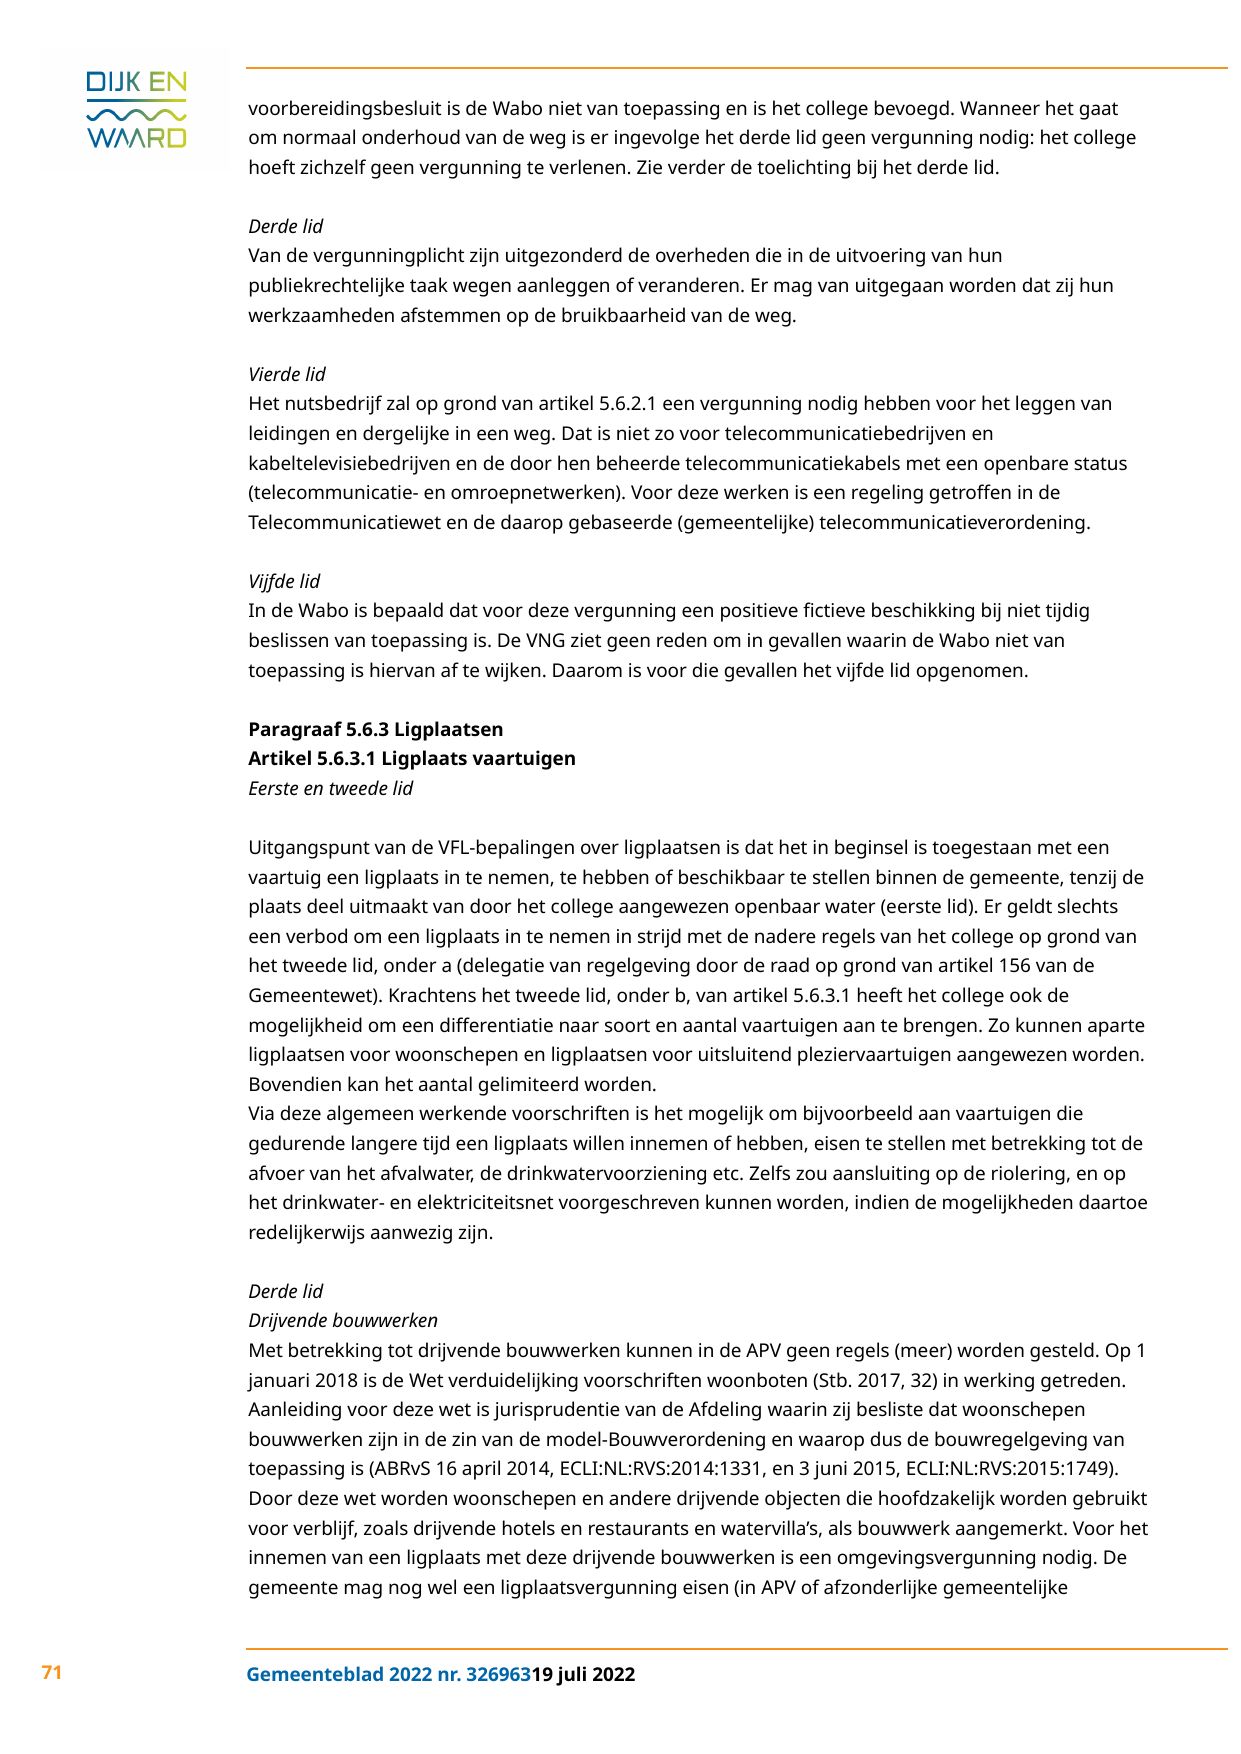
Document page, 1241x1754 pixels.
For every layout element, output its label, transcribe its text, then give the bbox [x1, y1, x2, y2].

text Derde lid [248, 213, 1152, 239]
text Vierde lid [248, 361, 1152, 387]
text Uitgangspunt van de VFL-bepalingen over ligplaatsen is dat het in beginsel is toegestaan met een vaartuig een ligplaats in te nemen, te hebben of beschikbaar te stellen binnen de gemeente, tenzij de plaats deel uitmaakt van door het college aangewezen openbaar water (eerste lid). Er geldt slechts een verbod om een ligplaats in te nemen in strijd met de nadere regels van het college op grond van het tweede lid, onder a (delegatie van regelgeving door de raad op grond van artikel 156 van de Gemeentewet). Krachtens het tweede lid, onder b, van artikel 5.6.3.1 heeft het college ook de mogelijkheid om een differentiatie naar soort en aantal vaartuigen aan te brengen. Zo kunnen aparte ligplaatsen voor woonschepen en ligplaatsen voor uitsluitend pleziervaartuigen aangewezen worden. Bovendien kan het aantal gelimiteerd worden. [248, 834, 1152, 1097]
text Drijvende bouwwerken [248, 1308, 1152, 1333]
text Vijfde lid [248, 568, 1152, 594]
text Eerste en tweede lid [248, 775, 1152, 801]
text Via deze algemeen werkende voorschriften is het mogelijk om bijvoorbeeld aan vaartuigen die gedurende langere tijd een ligplaats willen innemen of hebben, eisen te stellen met betrekking tot de afvoer van het afvalwater, de drinkwatervoorziening etc. Zelfs zou aansluiting op de riolering, en op het drinkwater- en elektriciteitsnet voorgeschreven kunnen worden, indien de mogelijkheden daartoe redelijkerwijs aanwezig zijn. [248, 1101, 1152, 1245]
text Paragraaf 5.6.3 Ligplaatsen [248, 716, 1152, 742]
text Het nutsbedrijf zal op grond van artikel 5.6.2.1 een vergunning nodig hebben voor het leggen van leidingen en dergelijke in een weg. Dat is niet zo voor telecommunicatiebedrijven en kabeltelevisiebedrijven en de door hen beheerde telecommunicatiekabels met een openbare status (telecommunicatie- en omroepnetwerken). Voor deze werken is een regeling getroffen in de Telecommunicatiewet en de daarop gebaseerde (gemeentelijke) telecommunicatieverordening. [248, 391, 1152, 535]
text Met betrekking tot drijvende bouwwerken kunnen in de APV geen regels (meer) worden gesteld. Op 1 januari 2018 is de Wet verduidelijking voorschriften woonboten (Stb. 2017, 32) in werking getreden. Aanleiding voor deze wet is jurisprudentie van de Afdeling waarin zij besliste dat woonschepen bouwwerken zijn in de zin van de model-Bouwverordening en waarop dus de bouwregelgeving van toepassing is (ABRvS 16 april 2014, ECLI:NL:RVS:2014:1331, en 3 juni 2015, ECLI:NL:RVS:2015:1749). Door deze wet worden woonschepen en andere drijvende objecten die hoofdzakelijk worden gebruikt voor verblijf, zoals drijvende hotels en restaurants en watervilla’s, als bouwwerk aangemerkt. Voor het innemen van een ligplaats met deze drijvende bouwwerken is een omgevingsvergunning nodig. De gemeente mag nog wel een ligplaatsvergunning eisen (in APV of afzonderlijke gemeentelijke [248, 1337, 1152, 1600]
text Derde lid [248, 1278, 1152, 1304]
text In de Wabo is bepaald dat voor deze vergunning een positieve fictieve beschikking bij niet tijdig beslissen van toepassing is. De VNG ziet geen reden om in gevallen waarin de Wabo niet van toepassing is hiervan af te wijken. Daarom is voor die gevallen het vijfde lid opgenomen. [248, 598, 1152, 683]
text Artikel 5.6.3.1 Ligplaats vaartuigen [248, 746, 1152, 771]
text Van de vergunningplicht zijn uitgezonderd de overheden die in de uitvoering van hun publiekrechtelijke taak wegen aanleggen of veranderen. Er mag van uitgegaan worden dat zij hun werkzaamheden afstemmen op de bruikbaarheid van de weg. [248, 243, 1152, 328]
picture [41, 47, 231, 172]
text voorbereidingsbesluit is de Wabo niet van toepassing en is het college bevoegd. Wanneer het gaat om normaal onderhoud van de weg is er ingevolge het derde lid geen vergunning nodig: het college hoeft zichzelf geen vergunning te verlenen. Zie verder de toelichting bij het derde lid. [248, 95, 1152, 180]
